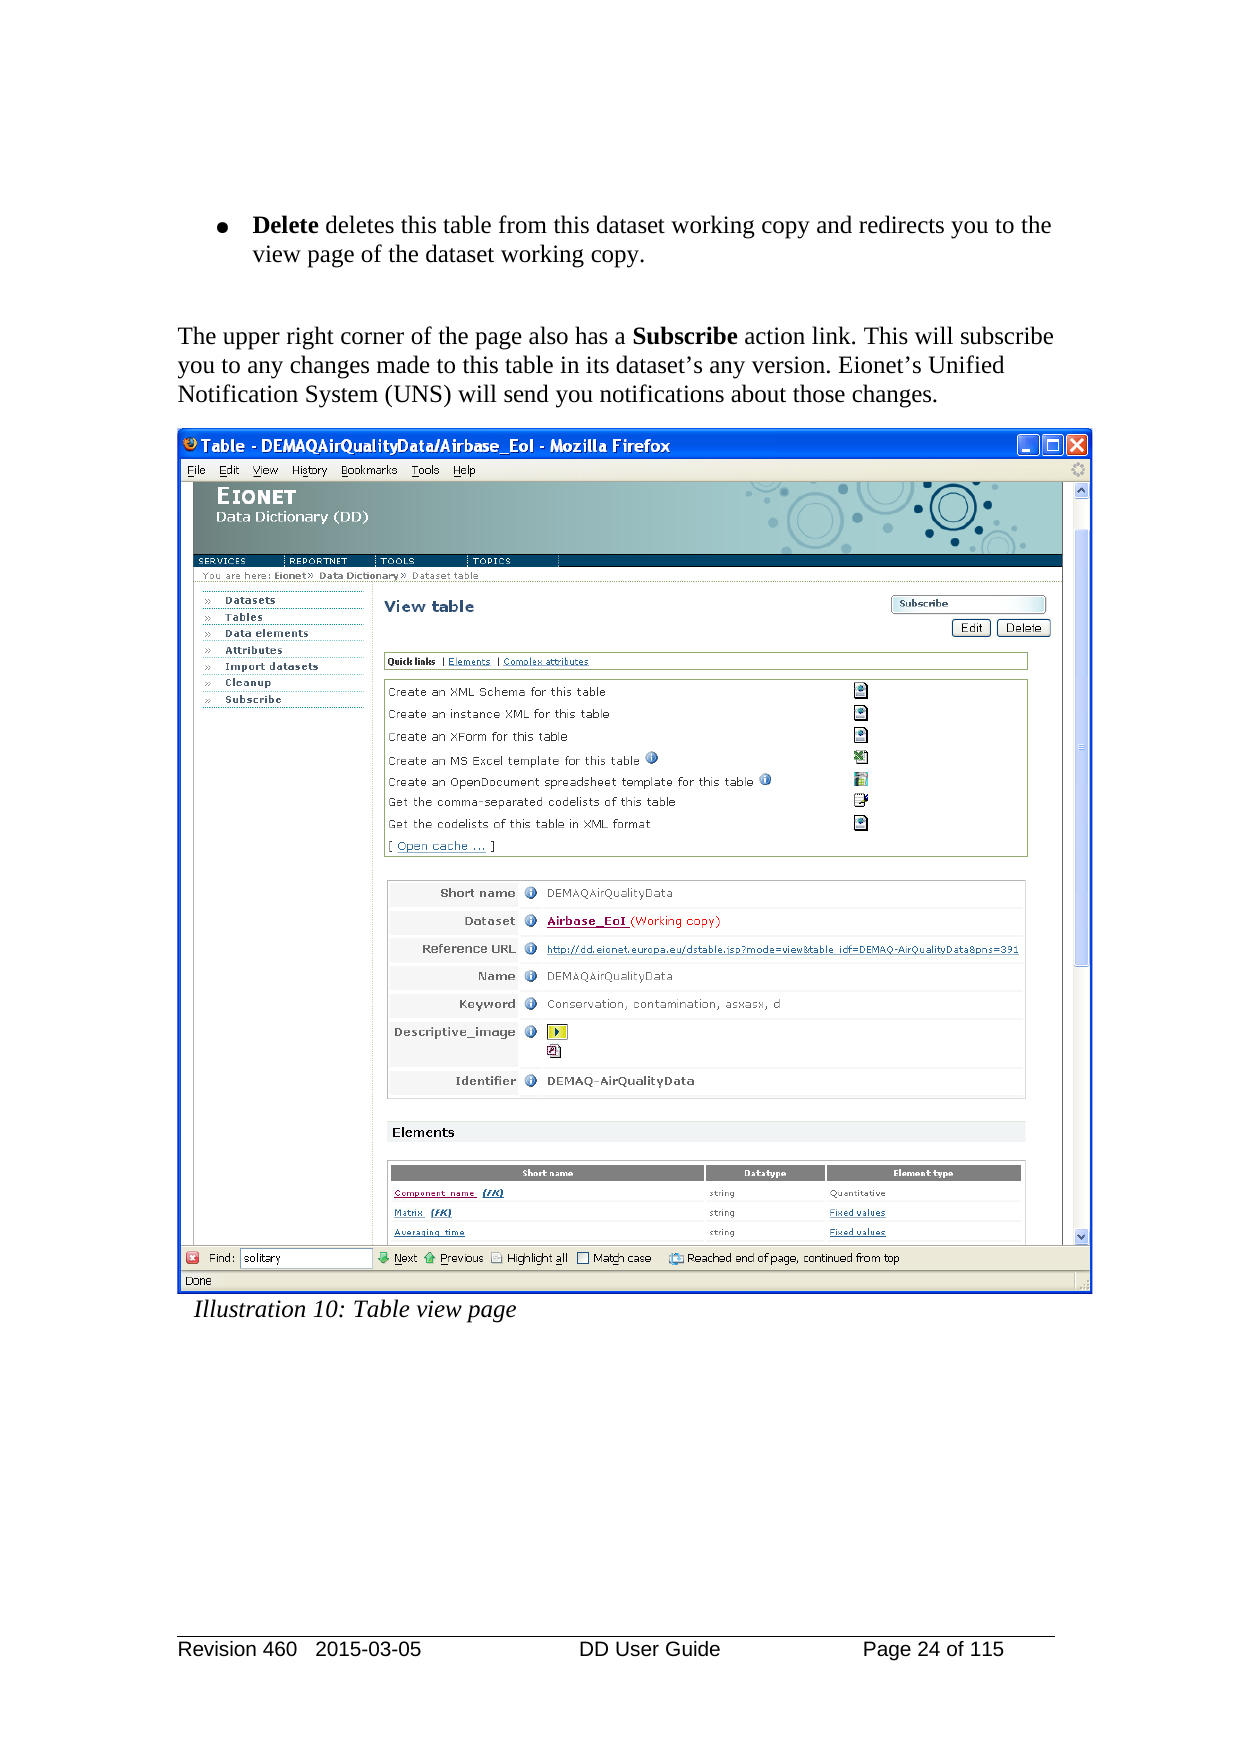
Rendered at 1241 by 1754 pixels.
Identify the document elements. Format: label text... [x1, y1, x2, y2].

text The upper right corner of the page also has a Subscribe action link. This will subscribe you to any changes made to this table in its dataset’s any version. Eionet’s Unified Notification System (UNS) will send you notifications about those changes. [177, 321, 1092, 408]
picture [177, 428, 1093, 1294]
list Delete deletes this table from this dataset working copy and redirects you to the view page of the dataset working copy. [215, 210, 1092, 268]
text Illustration 10: Table view page [194, 1294, 1076, 1323]
